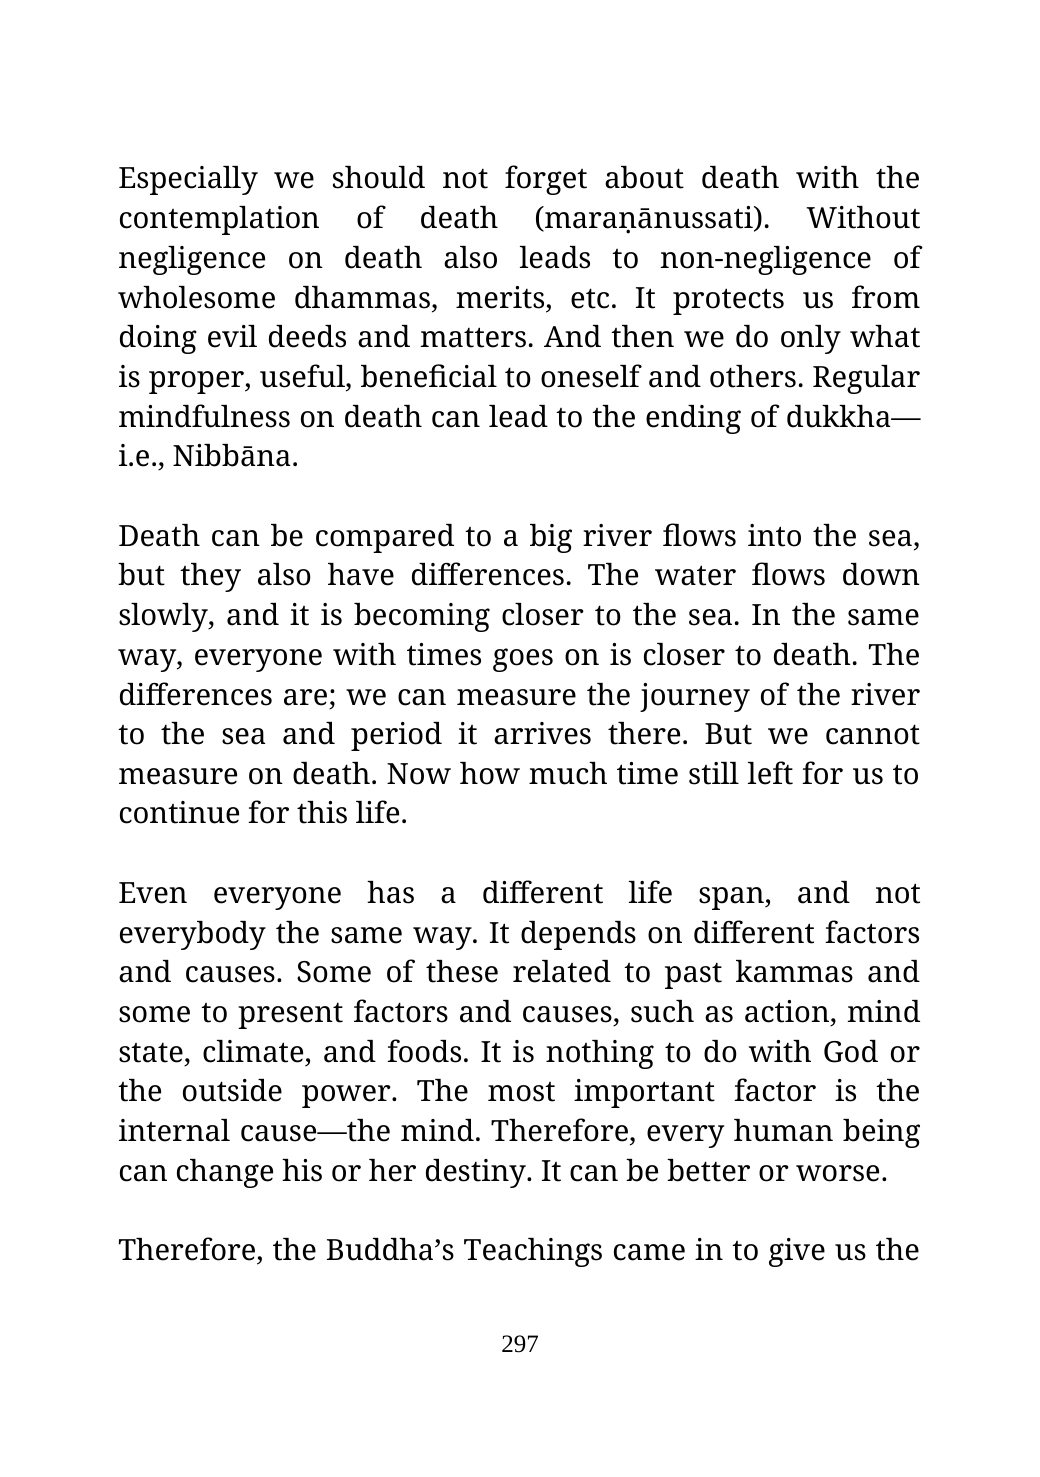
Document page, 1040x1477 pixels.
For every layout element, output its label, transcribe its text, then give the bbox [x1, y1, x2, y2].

text Especially we should not forget about death with the contemplation of death (maraṇānussati). Without negligence on death also leads to non-negligence of wholesome dhammas, merits, etc. It protects us from doing evil deeds and matters. And then we do only what is proper, useful, beneficial to oneself and others. Regular mindfulness on death can lead to the ending of dukkha—i.e., Nibbāna. Death can be compared to a big river flows into the sea, but they also have differences. The water flows down slowly, and it is becoming closer to the sea. In the same way, everyone with times goes on is closer to death. The differences are; we can measure the journey of the river to the sea and period it arrives there. But we cannot measure on death. Now how much time still left for us to continue for this life. Even everyone has a different life span, and not everybody the same way. It depends on different factors and causes. Some of these related to past kammas and some to present factors and causes, such as action, mind state, climate, and foods. It is nothing to do with God or the outside power. The most important factor is the internal cause—the mind. Therefore, every human being can change his or her destiny. It can be better or worse. Therefore, the Buddha’s Teachings came in to give us the [118, 118, 922, 1269]
